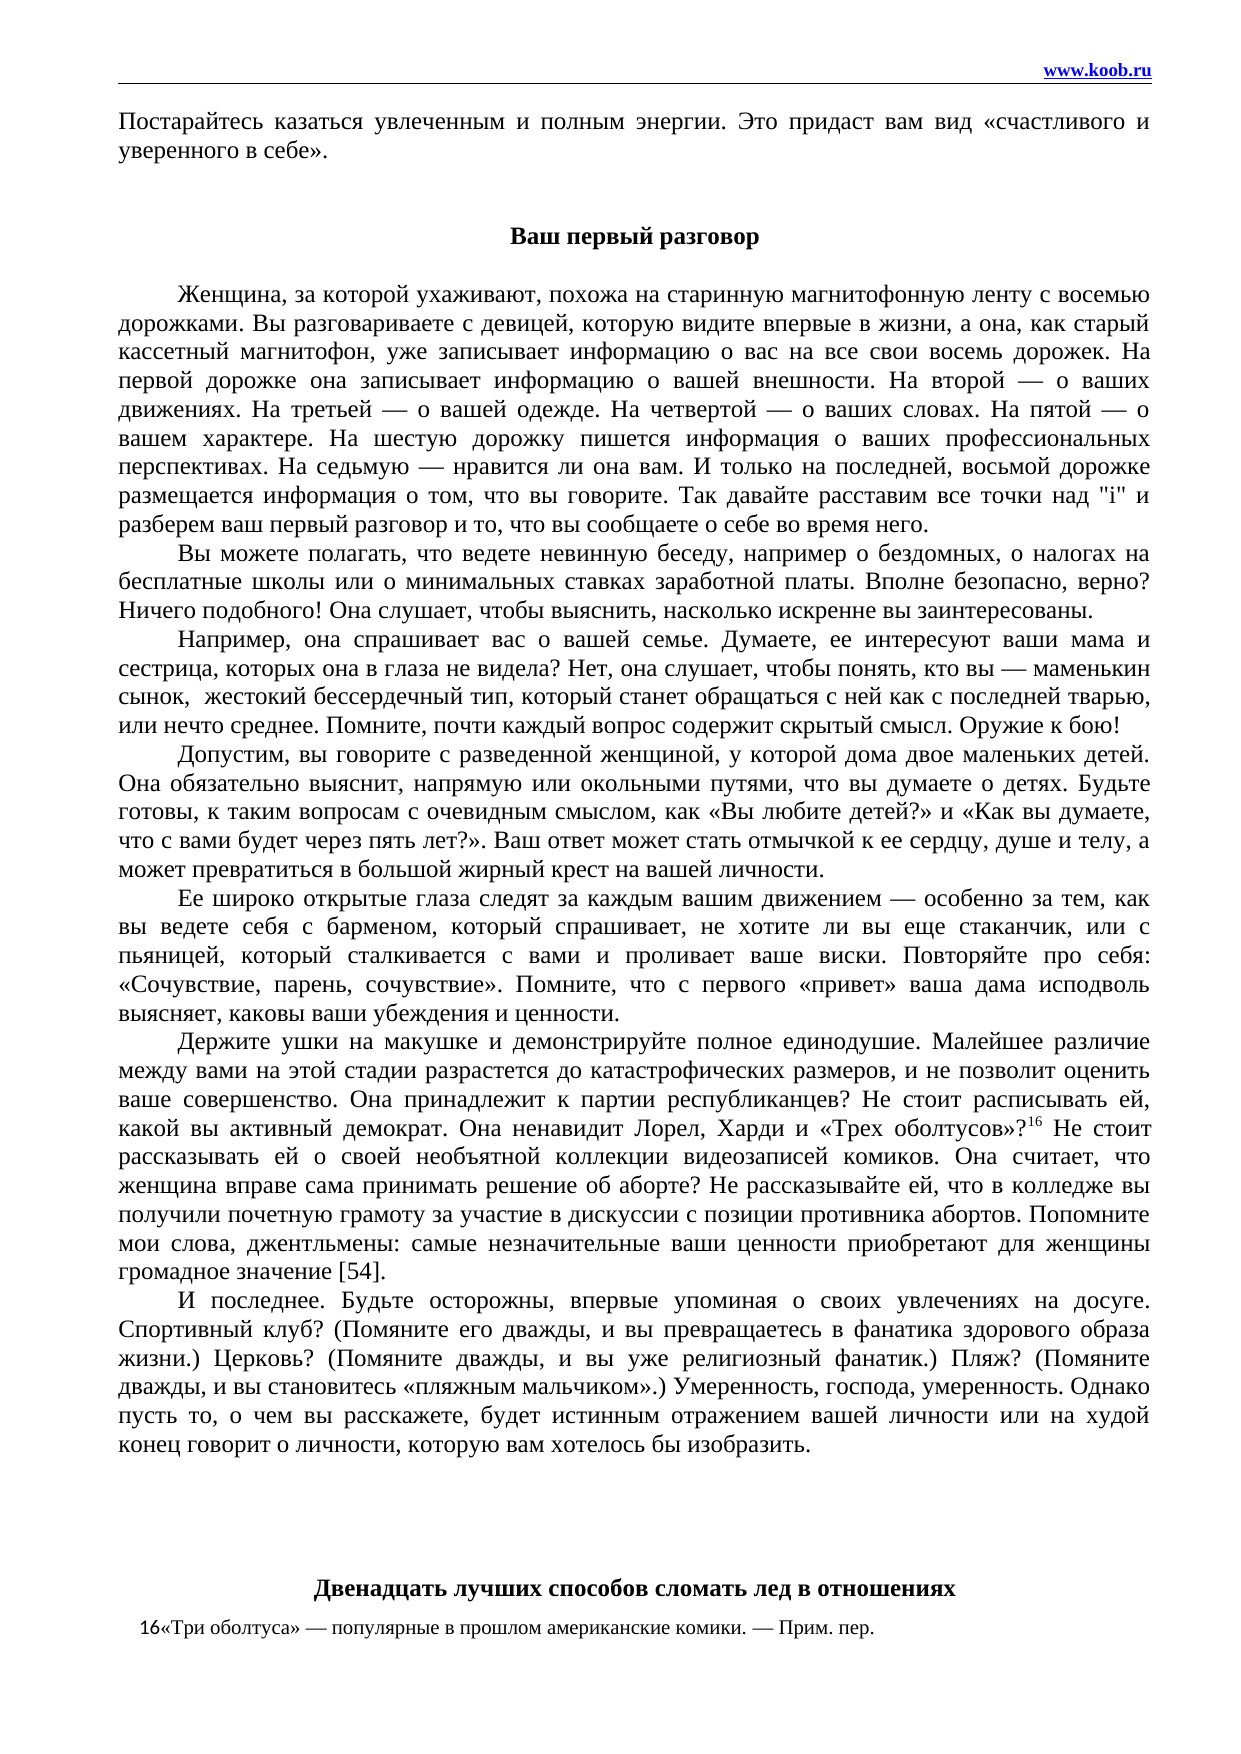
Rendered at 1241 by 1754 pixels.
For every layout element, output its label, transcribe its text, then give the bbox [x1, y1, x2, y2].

text Ее широко открытые глаза следят за каждым вашим движением — особенно за тем, как вы ведете себя с барменом, который спрашивает, не хотите ли вы еще стаканчик, или с пьяницей, который сталкивается с вами и проливает ваше виски. Повторяйте про себя: «Сочувствие, парень, сочувствие». Помните, что с первого «привет» ваша дама исподволь выясняет, каковы ваши убеждения и ценности. [118, 883, 1152, 1026]
text Вы можете полагать, что ведете невинную беседу, например о бездомных, о налогах на бесплатные школы или о минимальных ставках заработной платы. Вполне безопасно, верно? Ничего подобного! Она слушает, чтобы выяснить, насколько искренне вы заинтересованы. [118, 538, 1152, 624]
text «Три оболтуса» — популярные в прошлом американские комики. — Прим. пер. [118, 1614, 1152, 1640]
text Допустим, вы говорите с разведенной женщиной, у которой дома двое маленьких детей. Она обязательно выяснит, напрямую или окольными путями, что вы думаете о детях. Будьте готовы, к таким вопросам с очевидным смыслом, как «Вы любите детей?» и «Как вы думаете, что с вами будет через пять лет?». Ваш ответ может стать отмычкой к ее сердцу, душе и телу, а может превратиться в большой жирный крест на вашей личности. [118, 739, 1152, 883]
text Постарайтесь казаться увлеченным и полным энергии. Это придаст вам вид «счастливого и уверенного в себе». [118, 106, 1152, 164]
text Двенадцать лучших способов сломать лед в отношениях [118, 1573, 1152, 1601]
text И последнее. Будьте осторожны, впервые упоминая о своих увлечениях на досуге. Спортивный клуб? (Помяните его дважды, и вы превращаетесь в фанатика здорового образа жизни.) Церковь? (Помяните дважды, и вы уже религиозный фанатик.) Пляж? (Помяните дважды, и вы становитесь «пляжным мальчиком».) Умеренность, господа, умеренность. Однако пусть то, о чем вы расскажете, будет истинным отражением вашей личности или на худой конец говорит о личности, которую вам хотелось бы изобразить. [118, 1285, 1152, 1458]
text Ваш первый разговор [118, 221, 1152, 250]
text Женщина, за которой ухаживают, похожа на старинную магнитофонную ленту с восемью дорожками. Вы разговариваете с девицей, которую видите впервые в жизни, а она, как старый кассетный магнитофон, уже записывает информацию о вас на все свои восемь дорожек. На первой дорожке она записывает информацию о вашей внешности. На второй — о ваших движениях. На третьей — о вашей одежде. На четвертой — о ваших словах. На пятой — о вашем характере. На шестую дорожку пишется информация о ваших профессиональных перспективах. На седьмую — нравится ли она вам. И только на последней, восьмой дорожке размещается информация о том, что вы говорите. Так давайте расставим все точки над "i" и разберем ваш первый разговор и то, что вы сообщаете о себе во время него. [118, 279, 1152, 538]
text Держите ушки на макушке и демонстрируйте полное единодушие. Малейшее различие между вами на этой стадии разрастется до катастрофических размеров, и не позволит оценить ваше совершенство. Она принадлежит к партии республиканцев? Не стоит расписывать ей, какой вы активный демократ. Она ненавидит Лорел, Харди и «Трех оболтусов»? Не стоит рассказывать ей о своей необъятной коллекции видеозаписей комиков. Она считает, что женщина вправе сама принимать решение об аборте? Не рассказывайте ей, что в колледже вы получили почетную грамоту за участие в дискуссии с позиции противника абортов. Попомните мои слова, джентльмены: самые незначительные ваши ценности приобретают для женщины громадное значение [54]. [118, 1026, 1152, 1285]
text Например, она спрашивает вас о вашей семье. Думаете, ее интересуют ваши мама и сестрица, которых она в глаза не видела? Нет, она слушает, чтобы понять, кто вы — маменькин сынок, жестокий бессердечный тип, который станет обращаться с ней как с последней тварью, или нечто среднее. Помните, почти каждый вопрос содержит скрытый смысл. Оружие к бою! [118, 624, 1152, 739]
